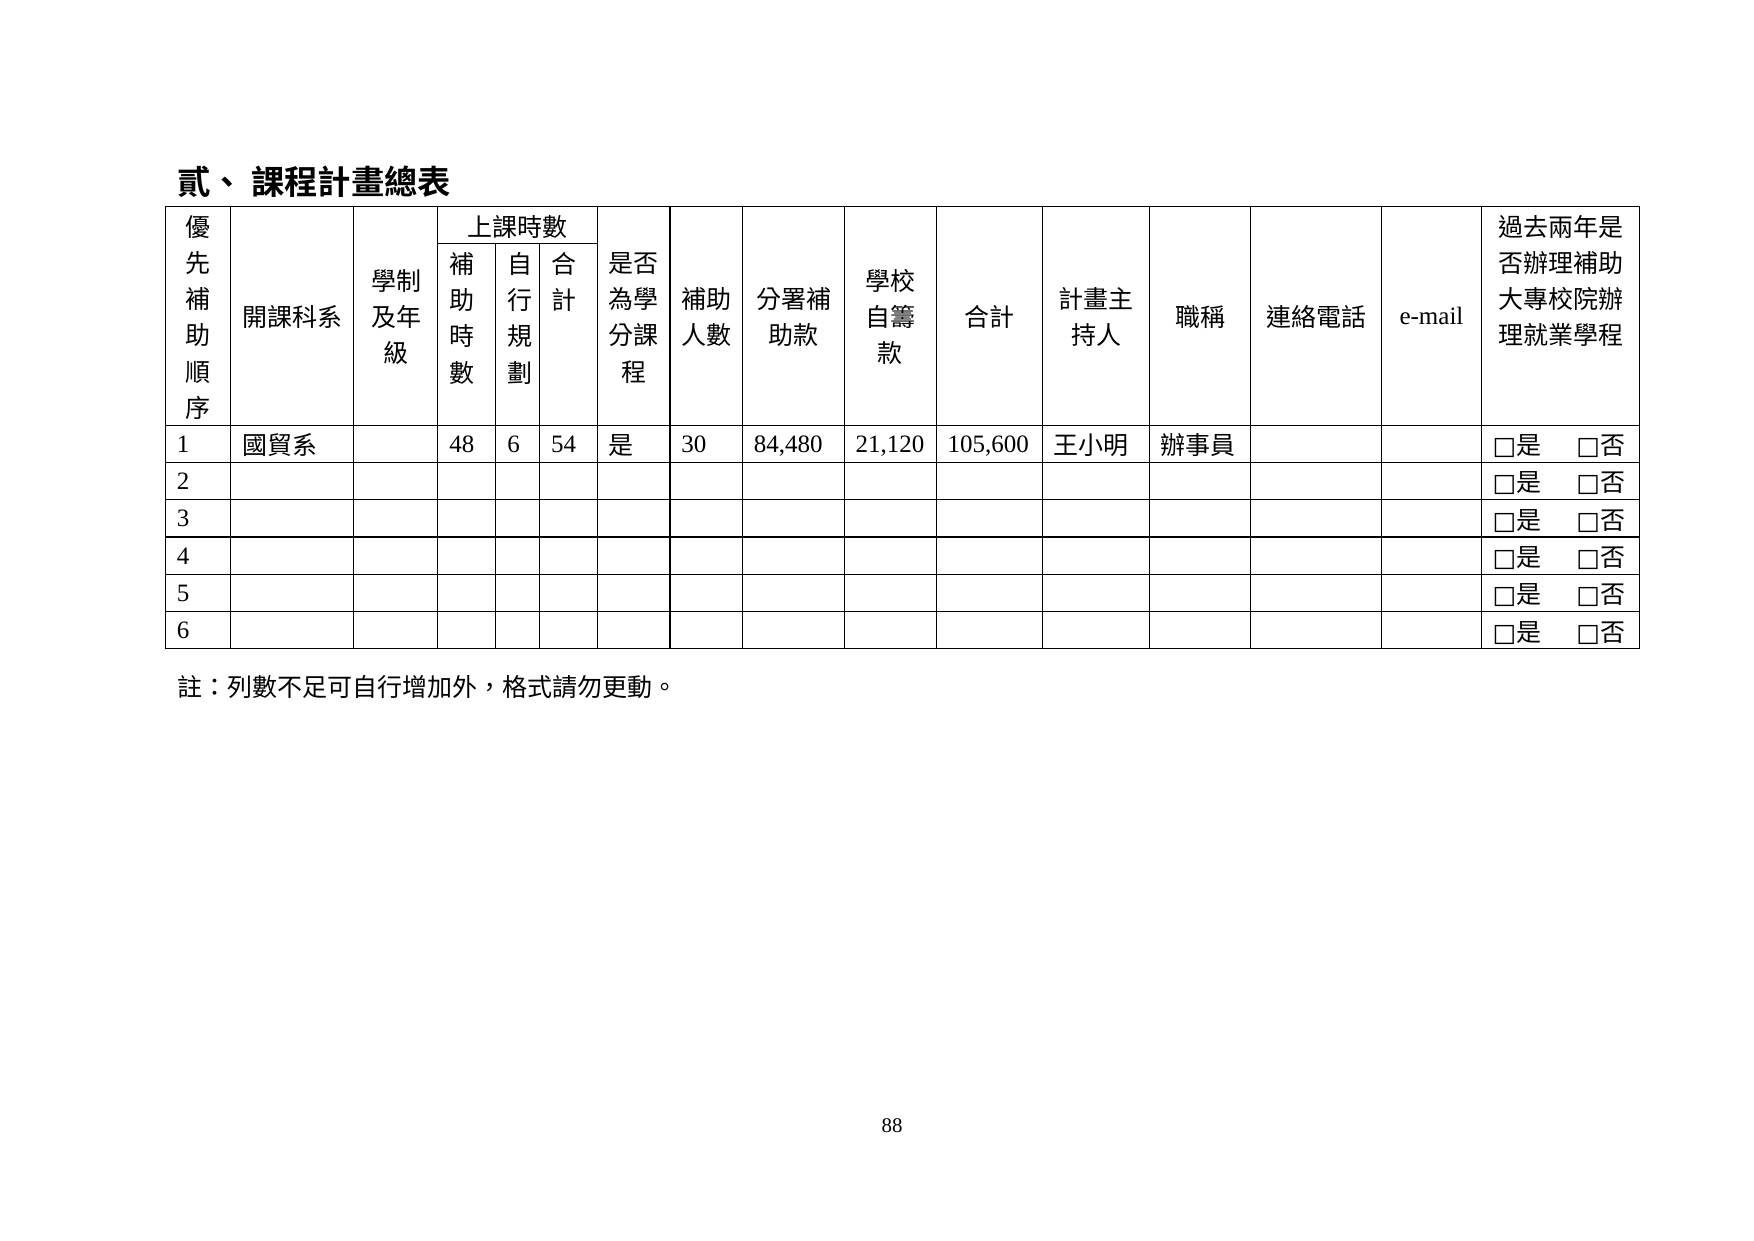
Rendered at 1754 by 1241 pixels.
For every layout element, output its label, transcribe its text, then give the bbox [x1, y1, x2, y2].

table_cell [1043, 538, 1149, 574]
table_cell [845, 612, 936, 648]
table_cell [231, 538, 353, 574]
table_cell [540, 463, 597, 499]
table_cell [937, 575, 1042, 611]
table_cell [743, 538, 844, 574]
table_cell [1251, 575, 1381, 611]
table_cell 4 [166, 538, 230, 574]
table_cell [496, 538, 539, 574]
table_cell □否 [1565, 538, 1639, 574]
table_cell □是 [1482, 612, 1565, 648]
table_cell 國貿系 [231, 426, 353, 462]
table_cell [1251, 500, 1381, 536]
table_header 分署補助款 [743, 207, 844, 424]
table_header 優先補助順序 [166, 207, 230, 424]
table_header 合計 [937, 207, 1042, 424]
table_cell [438, 612, 495, 648]
table_cell [496, 500, 539, 536]
table_cell [1043, 612, 1149, 648]
table_cell 是 [598, 426, 669, 462]
table_cell [438, 575, 495, 611]
table_cell [598, 538, 669, 574]
table_header 開課科系 [231, 207, 353, 424]
table_cell [354, 426, 437, 462]
table_cell [937, 612, 1042, 648]
table_cell [540, 500, 597, 536]
table_cell [671, 500, 742, 536]
table_cell [1382, 426, 1481, 462]
table_cell [231, 612, 353, 648]
table_cell [937, 463, 1042, 499]
table_cell □是 [1482, 426, 1565, 462]
table_cell [231, 500, 353, 536]
table_cell 30 [671, 426, 742, 462]
table_cell 1 [166, 426, 230, 462]
table_cell [1043, 575, 1149, 611]
table_cell [540, 538, 597, 574]
table_header 是否為學分課程 [598, 207, 669, 424]
table_cell □是 [1482, 500, 1565, 536]
table_cell [845, 575, 936, 611]
table_cell □否 [1565, 500, 1639, 536]
table_cell [1150, 538, 1250, 574]
table_cell 補助時數 [438, 244, 495, 424]
table_cell [1150, 463, 1250, 499]
table_cell [1251, 426, 1381, 462]
table_cell [438, 500, 495, 536]
table_cell [496, 612, 539, 648]
table_cell [1043, 500, 1149, 536]
table_cell □否 [1565, 426, 1639, 462]
table_cell [1150, 500, 1250, 536]
table_cell □是 [1482, 538, 1565, 574]
table_cell 48 [438, 426, 495, 462]
table_header 學校自籌款 [845, 207, 936, 424]
table_cell [1150, 575, 1250, 611]
table_cell [671, 575, 742, 611]
table_cell [438, 463, 495, 499]
table_header 計畫主持人 [1043, 207, 1149, 424]
table_cell [354, 500, 437, 536]
table_cell [1382, 500, 1481, 536]
table_header 職稱 [1150, 207, 1250, 424]
table_cell 84,480 [743, 426, 844, 462]
table_cell [937, 500, 1042, 536]
table_cell 105,600 [937, 426, 1042, 462]
table_cell [598, 463, 669, 499]
table_header e-mail [1382, 207, 1481, 424]
table_cell [354, 612, 437, 648]
table_cell [743, 500, 844, 536]
table_cell [496, 575, 539, 611]
table_header 過去兩年是否辦理補助大專校院辦理就業學程 [1482, 207, 1639, 424]
table_cell □否 [1565, 463, 1639, 499]
table_cell [598, 500, 669, 536]
table_cell [671, 463, 742, 499]
table_cell 6 [496, 426, 539, 462]
table_cell [1382, 575, 1481, 611]
table_cell □是 [1482, 575, 1565, 611]
table_cell 辦事員 [1150, 426, 1250, 462]
table_cell [743, 575, 844, 611]
table_cell [598, 612, 669, 648]
table_cell [354, 538, 437, 574]
table_cell 5 [166, 575, 230, 611]
table_cell [1382, 612, 1481, 648]
table_cell [540, 612, 597, 648]
table_cell [845, 538, 936, 574]
table_cell [671, 612, 742, 648]
table_cell 54 [540, 426, 597, 462]
table_cell [671, 538, 742, 574]
table_cell [598, 575, 669, 611]
table_cell [540, 575, 597, 611]
table_cell [743, 612, 844, 648]
table_cell [1150, 612, 1250, 648]
table_cell [438, 538, 495, 574]
table_cell 王小明 [1043, 426, 1149, 462]
table_cell [354, 575, 437, 611]
table_cell [1251, 538, 1381, 574]
table_cell [1251, 463, 1381, 499]
table_header 上課時數 [438, 207, 597, 243]
table_cell 2 [166, 463, 230, 499]
table_cell [231, 463, 353, 499]
table_cell 21,120 [845, 426, 936, 462]
table_cell [845, 500, 936, 536]
table_cell 3 [166, 500, 230, 536]
table_cell [845, 463, 936, 499]
table_cell [1043, 463, 1149, 499]
table_cell 自行規劃 [496, 244, 539, 424]
table_cell □否 [1565, 612, 1639, 648]
table_cell □是 [1482, 463, 1565, 499]
table_header 學制及年級 [354, 207, 437, 424]
table_cell [231, 575, 353, 611]
table_cell [496, 463, 539, 499]
table_cell 合計 [540, 244, 597, 424]
table_cell [743, 463, 844, 499]
text 註：列數不足可自行增加外，格式請勿更動。 [177, 649, 1606, 708]
table_header 補助人數 [671, 207, 742, 424]
table_cell [354, 463, 437, 499]
list 課程計畫總表 [177, 148, 1606, 206]
table_cell [1382, 538, 1481, 574]
table_header 連絡電話 [1251, 207, 1381, 424]
table_cell 6 [166, 612, 230, 648]
table_cell □否 [1565, 575, 1639, 611]
table_cell [937, 538, 1042, 574]
table_cell [1382, 463, 1481, 499]
table_cell [1251, 612, 1381, 648]
